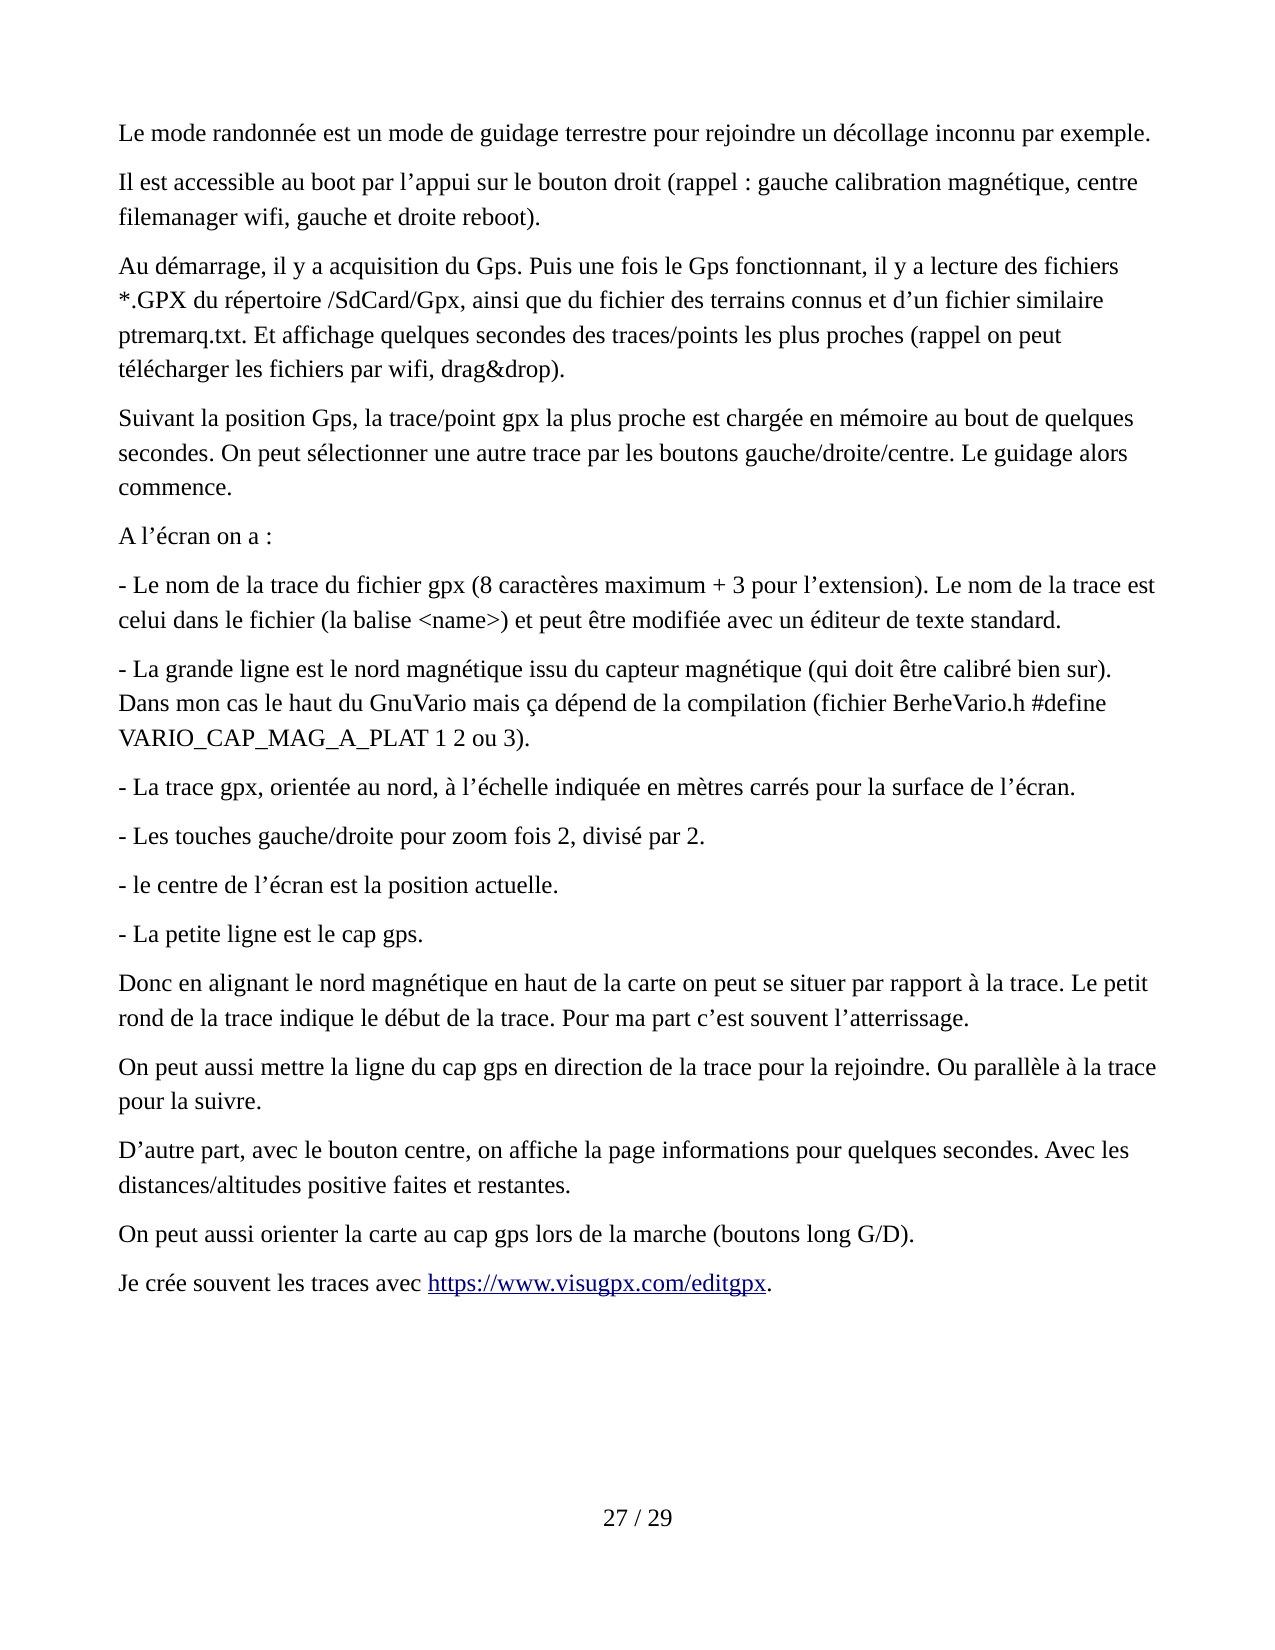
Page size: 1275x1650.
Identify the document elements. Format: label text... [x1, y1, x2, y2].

text D’autre part, avec le bouton centre, on affiche la page informations pour quelques secondes. Avec les distances/altitudes positive faites et restantes. [118, 1135, 1157, 1198]
text - Les touches gauche/droite pour zoom fois 2, divisé par 2. [118, 821, 1157, 850]
text - Le nom de la trace du fichier gpx (8 caractères maximum + 3 pour l’extension). Le nom de la trace est celui dans le fichier (la balise <name>) et peut être modifiée avec un éditeur de texte standard. [118, 570, 1157, 633]
text - La grande ligne est le nord magnétique issu du capteur magnétique (qui doit être calibré bien sur). Dans mon cas le haut du GnuVario mais ça dépend de la compilation (fichier BerheVario.h #define VARIO_CAP_MAG_A_PLAT 1 2 ou 3). [118, 654, 1157, 752]
text Suivant la position Gps, la trace/point gpx la plus proche est chargée en mémoire au bout de quelques secondes. On peut sélectionner une autre trace par les boutons gauche/droite/centre. Le guidage alors commence. [118, 403, 1157, 501]
text Je crée souvent les traces avec https://www.visugpx.com/editgpx. [118, 1268, 1157, 1297]
text On peut aussi orienter la carte au cap gps lors de la marche (boutons long G/D). [118, 1219, 1157, 1247]
text On peut aussi mettre la ligne du cap gps en direction de la trace pour la rejoindre. Ou parallèle à la trace pour la suivre. [118, 1052, 1157, 1115]
text Au démarrage, il y a acquisition du Gps. Puis une fois le Gps fonctionnant, il y a lecture des fichiers *.GPX du répertoire /SdCard/Gpx, ainsi que du fichier des terrains connus et d’un fichier similaire ptremarq.txt. Et affichage quelques secondes des traces/points les plus proches (rappel on peut télécharger les fichiers par wifi, drag&drop). [118, 251, 1157, 383]
text - La trace gpx, orientée au nord, à l’échelle indiquée en mètres carrés pour la surface de l’écran. [118, 772, 1157, 801]
text Le mode randonnée est un mode de guidage terrestre pour rejoindre un décollage inconnu par exemple. [118, 118, 1157, 147]
text Donc en alignant le nord magnétique en haut de la carte on peut se situer par rapport à la trace. Le petit rond de la trace indique le début de la trace. Pour ma part c’est souvent l’atterrissage. [118, 968, 1157, 1031]
text Il est accessible au boot par l’appui sur le bouton droit (rappel : gauche calibration magnétique, centre filemanager wifi, gauche et droite reboot). [118, 167, 1157, 230]
text A l’écran on a : [118, 521, 1157, 550]
text - La petite ligne est le cap gps. [118, 919, 1157, 948]
text - le centre de l’écran est la position actuelle. [118, 870, 1157, 899]
